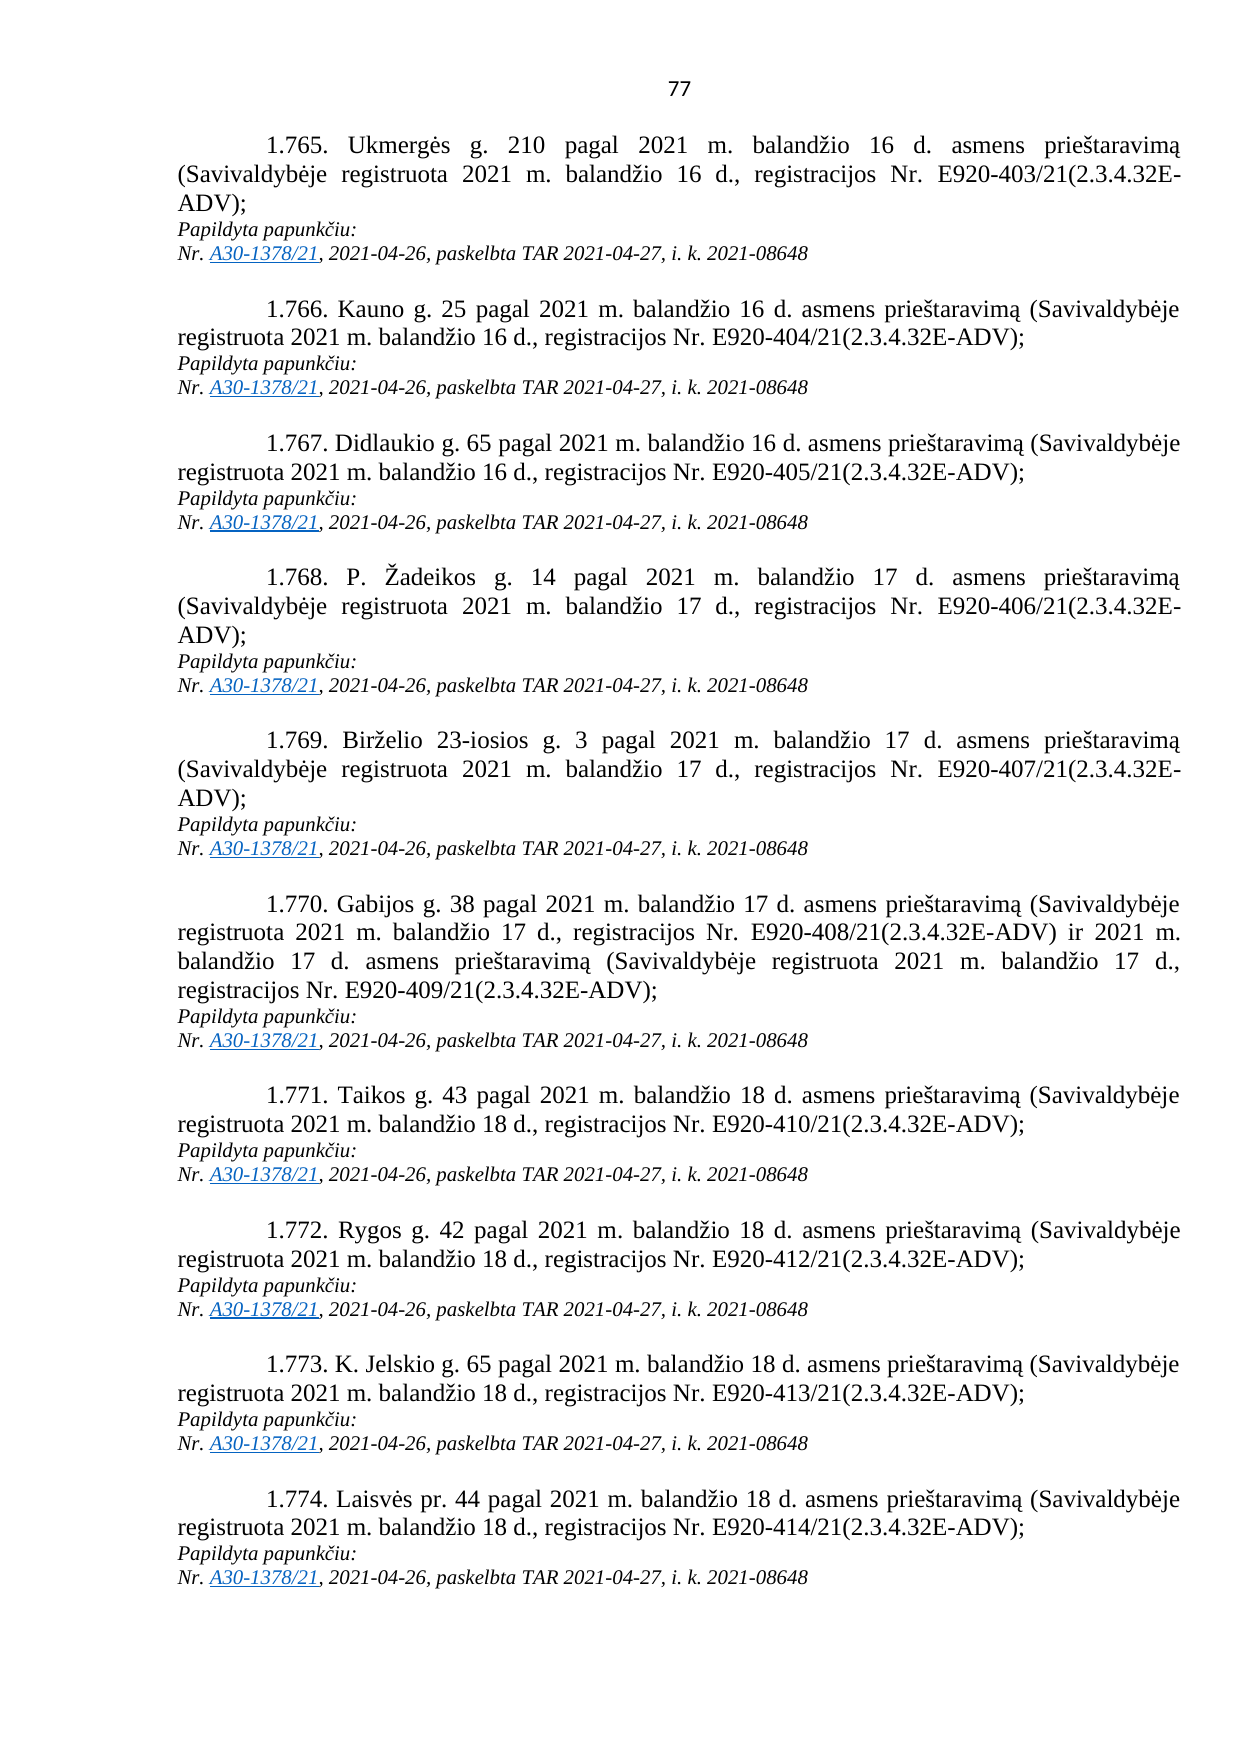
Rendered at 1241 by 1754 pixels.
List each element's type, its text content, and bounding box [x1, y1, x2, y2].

text 1.771. Taikos g. 43 pagal 2021 m. balandžio 18 d. asmens prieštaravimą (Savivaldybėje registruota 2021 m. balandžio 18 d., registracijos Nr. E920-410/21(2.3.4.32E-ADV); [177, 1081, 1181, 1138]
text Papildyta papunkčiu: [177, 812, 1181, 836]
text 1.767. Didlaukio g. 65 pagal 2021 m. balandžio 16 d. asmens prieštaravimą (Savivaldybėje registruota 2021 m. balandžio 16 d., registracijos Nr. E920-405/21(2.3.4.32E-ADV); [177, 428, 1181, 486]
text Nr. A30-1378/21, 2021-04-26, paskelbta TAR 2021-04-27, i. k. 2021-08648 [177, 1162, 1181, 1186]
text Papildyta papunkčiu: [177, 1004, 1181, 1028]
text Papildyta papunkčiu: [177, 1272, 1181, 1297]
text 1.773. K. Jelskio g. 65 pagal 2021 m. balandžio 18 d. asmens prieštaravimą (Savivaldybėje registruota 2021 m. balandžio 18 d., registracijos Nr. E920-413/21(2.3.4.32E-ADV); [177, 1349, 1181, 1407]
text Nr. A30-1378/21, 2021-04-26, paskelbta TAR 2021-04-27, i. k. 2021-08648 [177, 375, 1181, 399]
text Papildyta papunkčiu: [177, 486, 1181, 510]
text Nr. A30-1378/21, 2021-04-26, paskelbta TAR 2021-04-27, i. k. 2021-08648 [177, 1028, 1181, 1052]
text Nr. A30-1378/21, 2021-04-26, paskelbta TAR 2021-04-27, i. k. 2021-08648 [177, 1297, 1181, 1321]
text Papildyta papunkčiu: [177, 351, 1181, 375]
text Nr. A30-1378/21, 2021-04-26, paskelbta TAR 2021-04-27, i. k. 2021-08648 [177, 836, 1181, 860]
text 1.772. Rygos g. 42 pagal 2021 m. balandžio 18 d. asmens prieštaravimą (Savivaldybėje registruota 2021 m. balandžio 18 d., registracijos Nr. E920-412/21(2.3.4.32E-ADV); [177, 1215, 1181, 1272]
text Papildyta papunkčiu: [177, 1541, 1181, 1565]
text Nr. A30-1378/21, 2021-04-26, paskelbta TAR 2021-04-27, i. k. 2021-08648 [177, 241, 1181, 265]
text Nr. A30-1378/21, 2021-04-26, paskelbta TAR 2021-04-27, i. k. 2021-08648 [177, 510, 1181, 534]
text 1.765. Ukmergės g. 210 pagal 2021 m. balandžio 16 d. asmens prieštaravimą (Savivaldybėje registruota 2021 m. balandžio 16 d., registracijos Nr. E920-403/21(2.3.4.32E-ADV); [177, 131, 1181, 217]
text 1.768. P. Žadeikos g. 14 pagal 2021 m. balandžio 17 d. asmens prieštaravimą (Savivaldybėje registruota 2021 m. balandžio 17 d., registracijos Nr. E920-406/21(2.3.4.32E-ADV); [177, 562, 1181, 649]
text Nr. A30-1378/21, 2021-04-26, paskelbta TAR 2021-04-27, i. k. 2021-08648 [177, 673, 1181, 697]
text Papildyta papunkčiu: [177, 1407, 1181, 1431]
text Nr. A30-1378/21, 2021-04-26, paskelbta TAR 2021-04-27, i. k. 2021-08648 [177, 1565, 1181, 1589]
text Papildyta papunkčiu: [177, 1138, 1181, 1162]
text 1.766. Kauno g. 25 pagal 2021 m. balandžio 16 d. asmens prieštaravimą (Savivaldybėje registruota 2021 m. balandžio 16 d., registracijos Nr. E920-404/21(2.3.4.32E-ADV); [177, 294, 1181, 351]
text Papildyta papunkčiu: [177, 217, 1181, 241]
text Nr. A30-1378/21, 2021-04-26, paskelbta TAR 2021-04-27, i. k. 2021-08648 [177, 1431, 1181, 1455]
text 1.769. Birželio 23-iosios g. 3 pagal 2021 m. balandžio 17 d. asmens prieštaravimą (Savivaldybėje registruota 2021 m. balandžio 17 d., registracijos Nr. E920-407/21(2.3.4.32E-ADV); [177, 726, 1181, 812]
text 1.774. Laisvės pr. 44 pagal 2021 m. balandžio 18 d. asmens prieštaravimą (Savivaldybėje registruota 2021 m. balandžio 18 d., registracijos Nr. E920-414/21(2.3.4.32E-ADV); [177, 1484, 1181, 1541]
text 1.770. Gabijos g. 38 pagal 2021 m. balandžio 17 d. asmens prieštaravimą (Savivaldybėje registruota 2021 m. balandžio 17 d., registracijos Nr. E920-408/21(2.3.4.32E-ADV) ir 2021 m. balandžio 17 d. asmens prieštaravimą (Savivaldybėje registruota 2021 m. balandžio 17 d., registracijos Nr. E920-409/21(2.3.4.32E-ADV); [177, 889, 1181, 1004]
text Papildyta papunkčiu: [177, 649, 1181, 673]
